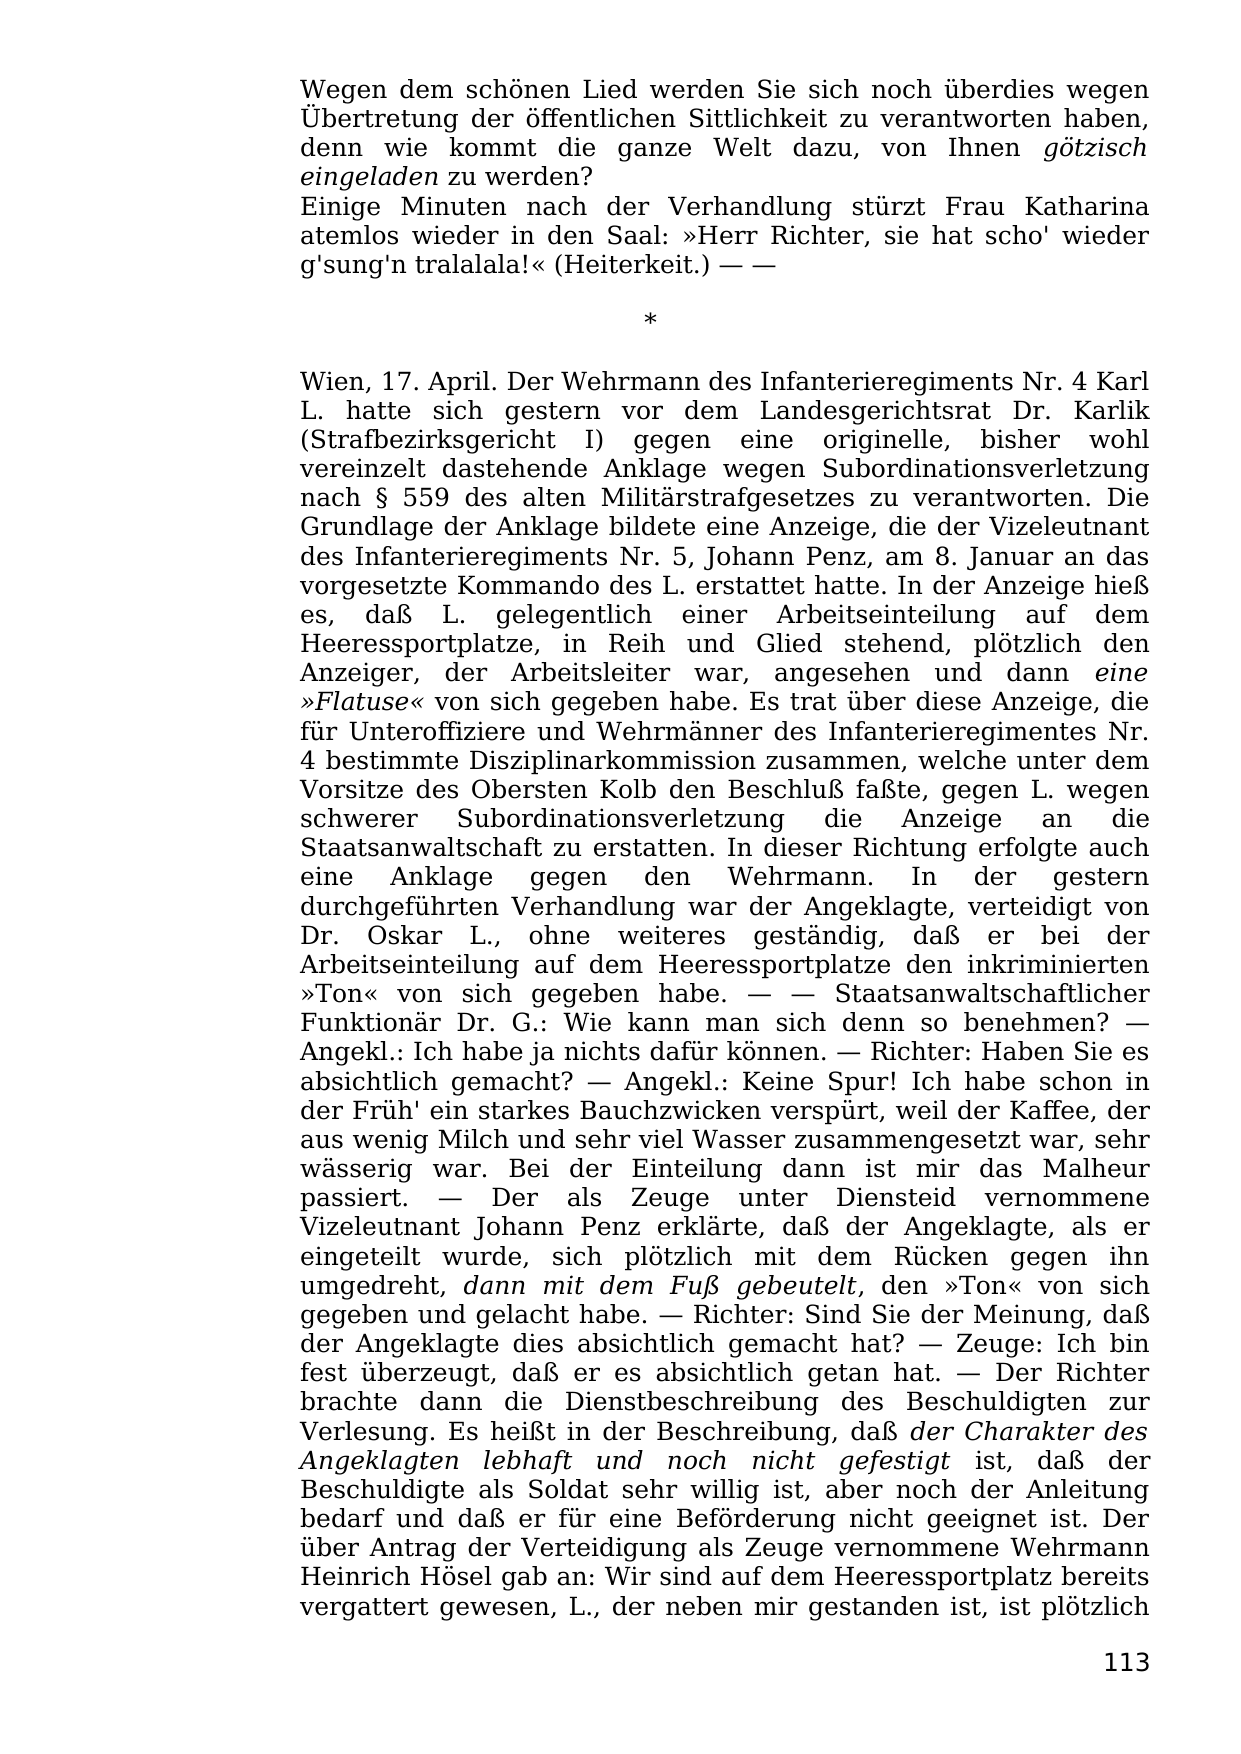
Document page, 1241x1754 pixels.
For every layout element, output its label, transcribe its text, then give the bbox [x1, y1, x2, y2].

text Wien, 17. April. Der Wehrmann des Infanterieregiments Nr. 4 Karl L. hatte sich gestern vor dem Landesgerichtsrat Dr. Karlik (Strafbezirksgericht I) gegen eine originelle, bisher wohl vereinzelt dastehende Anklage wegen Subordinationsverletzung nach § 559 des alten Militärstrafgesetzes zu verantworten. Die Grundlage der Anklage bildete eine Anzeige, die der Vizeleutnant des Infanterieregiments Nr. 5, Johann Penz, am 8. Januar an das vorgesetzte Kommando des L. erstattet hatte. In der Anzeige hieß es, daß L. gelegentlich einer Arbeitseinteilung auf dem Heeressportplatze, in Reih und Glied stehend, plötzlich den Anzeiger, der Arbeitsleiter war, angesehen und dann eine »Flatuse« von sich gegeben habe. Es trat über diese Anzeige, die für Unteroffiziere und Wehrmänner des Infanterieregimentes Nr. 4 bestimmte Disziplinarkommission zusammen, welche unter dem Vorsitze des Obersten Kolb den Beschluß faßte, gegen L. wegen schwerer Subordinationsverletzung die Anzeige an die Staatsanwaltschaft zu erstatten. In dieser Richtung erfolgte auch eine Anklage gegen den Wehrmann. In der gestern durchgeführten Verhandlung war der Angeklagte, verteidigt von Dr. Oskar L., ohne weiteres geständig, daß er bei der Arbeitseinteilung auf dem Heeressportplatze den inkriminierten »Ton« von sich gegeben habe. — — Staatsanwaltschaftlicher Funktionär Dr. G.: Wie kann man sich denn so benehmen? — Angekl.: Ich habe ja nichts dafür können. — Richter: Haben Sie es absichtlich gemacht? — Angekl.: Keine Spur! Ich habe schon in der Früh' ein starkes Bauchzwicken verspürt, weil der Kaffee, der aus wenig Milch und sehr viel Wasser zusammengesetzt war, sehr wässerig war. Bei der Einteilung dann ist mir das Malheur passiert. — Der als Zeuge unter Diensteid vernommene Vizeleutnant Johann Penz erklärte, daß der Angeklagte, als er eingeteilt wurde, sich plötzlich mit dem Rücken gegen ihn umgedreht, dann mit dem Fuß gebeutelt, den »Ton« von sich gegeben und gelacht habe. — Richter: Sind Sie der Meinung, daß der Angeklagte dies absichtlich gemacht hat? — Zeuge: Ich bin fest überzeugt, daß er es absichtlich getan hat. — Der Richter brachte dann die Dienstbeschreibung des Beschuldigten zur Verlesung. Es heißt in der Beschreibung, daß der Charakter des Angeklagten lebhaft und noch nicht gefestigt ist, daß der Beschuldigte als Soldat sehr willig ist, aber noch der Anleitung bedarf und daß er für eine Beförderung nicht geeignet ist. Der über Antrag der Verteidigung als Zeuge vernommene Wehrmann Heinrich Hösel gab an: Wir sind auf dem Heeressportplatz bereits vergattert gewesen, L., der neben mir gestanden ist, ist plötzlich [300, 367, 1151, 1621]
text Wegen dem schönen Lied werden Sie sich noch überdies wegen Übertretung der öffentlichen Sittlichkeit zu verantworten haben, denn wie kommt die ganze Welt dazu, von Ihnen götzisch eingeladen zu werden? [300, 75, 1151, 192]
text Einige Minuten nach der Verhandlung stürzt Frau Katharina atemlos wieder in den Saal: »Herr Richter, sie hat scho' wieder g'sung'n tralalala!« (Heiterkeit.) — — [300, 192, 1151, 279]
text * [150, 308, 1151, 337]
